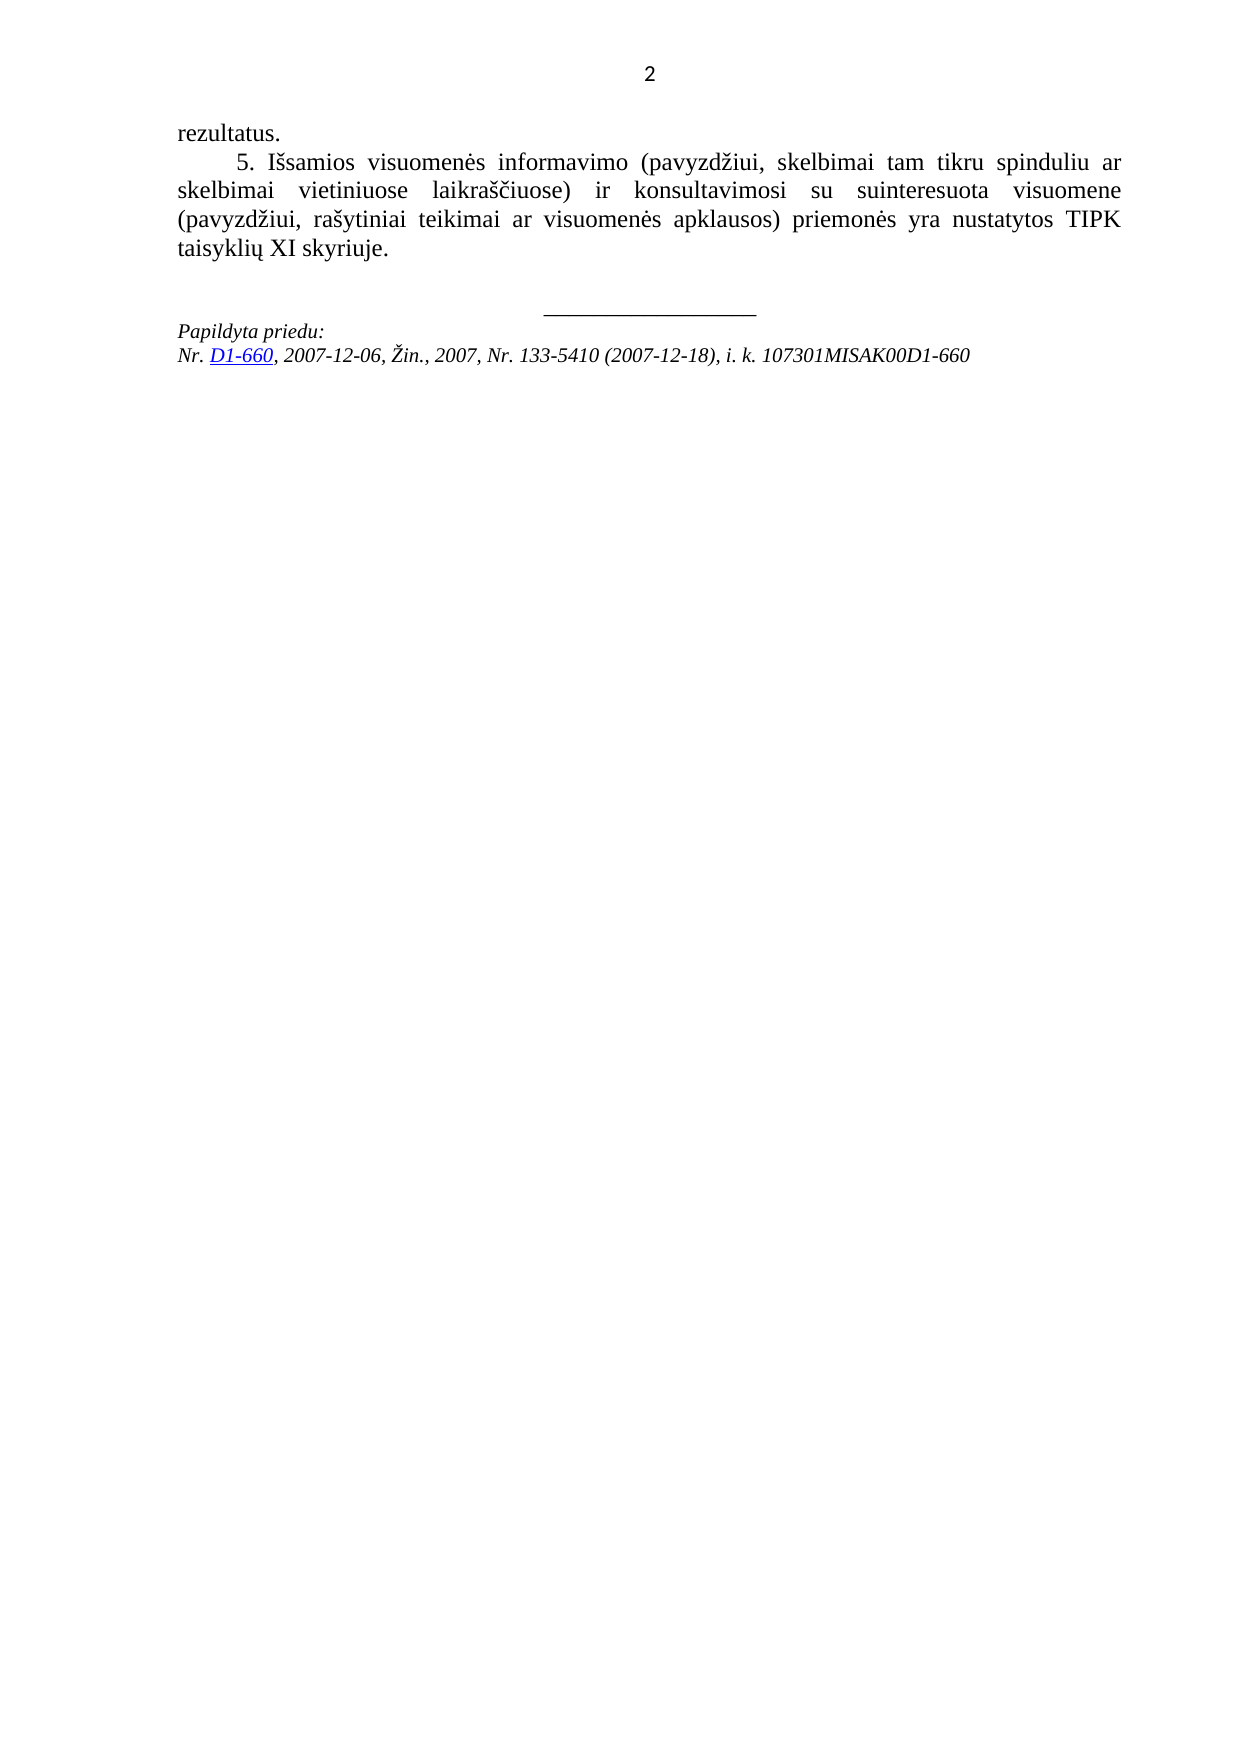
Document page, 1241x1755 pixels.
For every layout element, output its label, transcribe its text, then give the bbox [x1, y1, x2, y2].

text rezultatus. [177, 118, 1122, 147]
text Nr. D1-660, 2007-12-06, Žin., 2007, Nr. 133-5410 (2007-12-18), i. k. 107301MISAK00D1-660 [177, 343, 1122, 367]
text 5. Išsamios visuomenės informavimo (pavyzdžiui, skelbimai tam tikru spinduliu ar skelbimai vietiniuose laikraščiuose) ir konsultavimosi su suinteresuota visuomene (pavyzdžiui, rašytiniai teikimai ar visuomenės apklausos) priemonės yra nustatytos TIPK taisyklių XI skyriuje. [177, 147, 1122, 262]
text _________________ [177, 291, 1122, 319]
text Papildyta priedu: [177, 319, 1122, 343]
